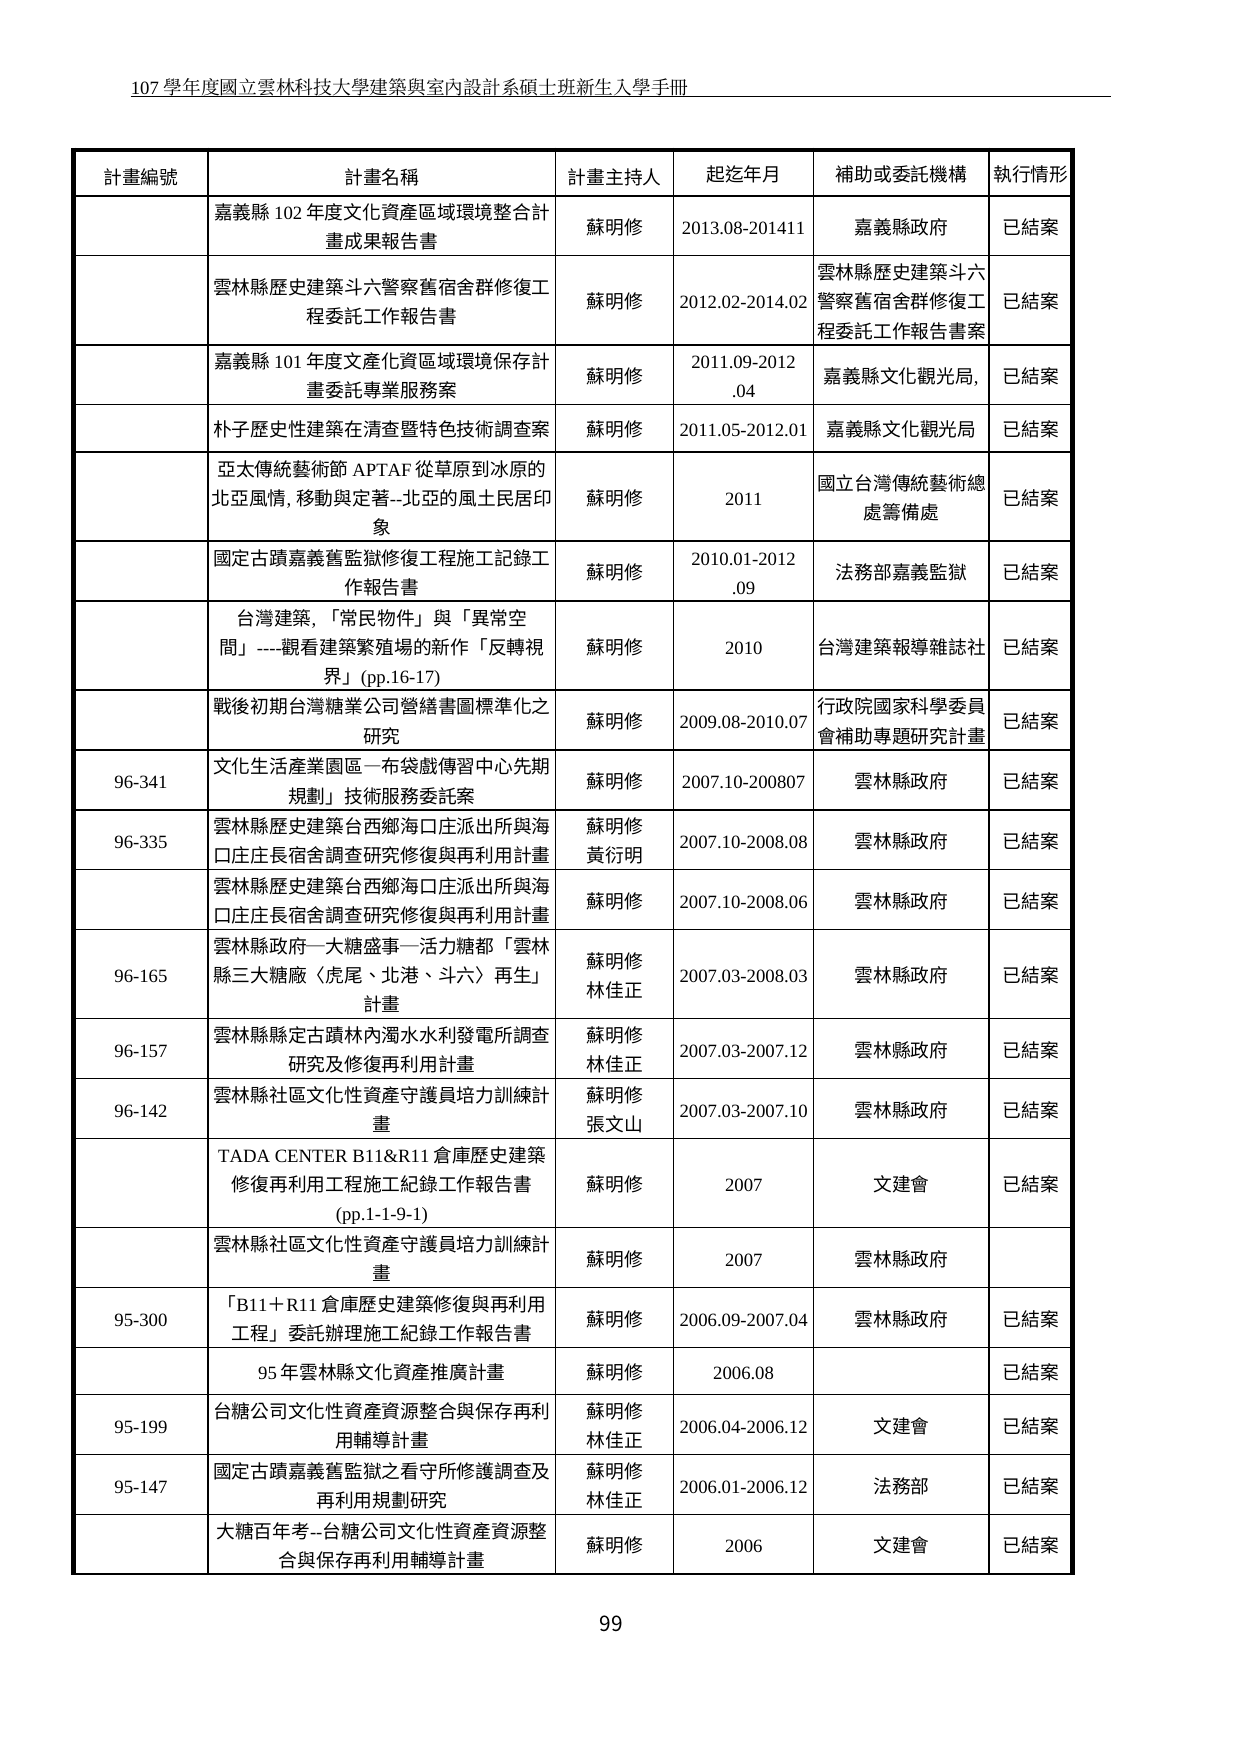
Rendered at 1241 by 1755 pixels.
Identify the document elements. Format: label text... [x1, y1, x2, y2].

table_cell 台糖公司文化性資產資源整合與保存再利用輔導計畫 [209, 1395, 555, 1453]
table_cell 2007.10-200807 [674, 751, 813, 809]
table_cell 96-335 [76, 811, 207, 869]
table_cell 已結案 [990, 453, 1070, 540]
table_cell [76, 346, 207, 404]
table_cell 蘇明修 [556, 453, 673, 540]
table_cell 行政院國家科學委員會補助專題研究計畫 [814, 691, 988, 749]
table_cell 2010 [674, 602, 813, 689]
table_cell 蘇明修 [556, 1515, 673, 1573]
table_cell 2006.08 [674, 1348, 813, 1394]
table_cell 2006.09-2007.04 [674, 1288, 813, 1346]
table_cell 雲林縣政府 [814, 811, 988, 869]
table_cell 2007.03-2007.12 [674, 1019, 813, 1078]
table_cell 雲林縣歷史建築斗六警察舊宿舍群修復工程委託工作報告書案 [814, 256, 988, 344]
table_cell 雲林縣政府 [814, 870, 988, 929]
table_cell 已結案 [990, 930, 1070, 1018]
table_header 計畫主持人 [556, 152, 673, 195]
table_cell 法務部嘉義監獄 [814, 542, 988, 600]
table_cell 已結案 [990, 870, 1070, 929]
table_cell 蘇明修 [556, 346, 673, 404]
table_cell 2010.01-2012 .09 [674, 542, 813, 600]
table_cell 已結案 [990, 751, 1070, 809]
table_cell 2006 [674, 1515, 813, 1573]
table_cell 2007 [674, 1228, 813, 1286]
table_cell 蘇明修 林佳正 [556, 930, 673, 1018]
table_cell 雲林縣社區文化性資產守護員培力訓練計畫 [209, 1079, 555, 1137]
table_cell 國定古蹟嘉義舊監獄修復工程施工記錄工作報告書 [209, 542, 555, 600]
table_cell 2011 [674, 453, 813, 540]
table_cell 亞太傳統藝術節APTAF從草原到冰原的北亞風情, 移動與定著--北亞的風土民居印象 [209, 453, 555, 540]
table_cell 已結案 [990, 197, 1070, 255]
table_cell 2007.03-2008.03 [674, 930, 813, 1018]
table_cell 96-165 [76, 930, 207, 1018]
table_cell 雲林縣政府 [814, 1228, 988, 1286]
table_cell TADA CENTER B11&R11倉庫歷史建築修復再利用工程施工紀錄工作報告書(pp.1-1-9-1) [209, 1139, 555, 1227]
table_cell 蘇明修 張文山 [556, 1079, 673, 1137]
table_cell 台灣建築報導雜誌社 [814, 602, 988, 689]
table_cell 蘇明修 林佳正 [556, 1455, 673, 1513]
table_cell 96-142 [76, 1079, 207, 1137]
table_cell 雲林縣政府 [814, 1079, 988, 1137]
table_cell 2013.08-201411 [674, 197, 813, 255]
table_cell 2011.09-2012 .04 [674, 346, 813, 404]
table_cell 蘇明修 林佳正 [556, 1019, 673, 1078]
table_cell 已結案 [990, 346, 1070, 404]
table_header 補助或委託機構 [814, 152, 988, 195]
table_cell 蘇明修 [556, 691, 673, 749]
table_header 計畫名稱 [209, 152, 555, 195]
table_cell [76, 1139, 207, 1227]
table_cell [76, 1228, 207, 1286]
table_cell 戰後初期台灣糖業公司營繕書圖標準化之研究 [209, 691, 555, 749]
table_cell [990, 1228, 1070, 1286]
table_cell 已結案 [990, 256, 1070, 344]
table_cell 雲林縣社區文化性資產守護員培力訓練計畫 [209, 1228, 555, 1286]
table_cell 已結案 [990, 602, 1070, 689]
table_cell 蘇明修 林佳正 [556, 1395, 673, 1453]
table_cell 2012.02-2014.02 [674, 256, 813, 344]
table_cell 嘉義縣101年度文產化資區域環境保存計畫委託專業服務案 [209, 346, 555, 404]
table_cell 蘇明修 [556, 197, 673, 255]
table_cell 國立台灣傳統藝術總處籌備處 [814, 453, 988, 540]
table_cell 2006.01-2006.12 [674, 1455, 813, 1513]
table_cell 台灣建築, 「常民物件」與「異常空間」----觀看建築繁殖場的新作「反轉視界」(pp.16-17) [209, 602, 555, 689]
table_cell [814, 1348, 988, 1394]
table_cell [76, 602, 207, 689]
table_cell 已結案 [990, 1515, 1070, 1573]
table_cell 蘇明修 [556, 870, 673, 929]
table_cell 2007.03-2007.10 [674, 1079, 813, 1137]
table_cell 雲林縣歷史建築斗六警察舊宿舍群修復工程委託工作報告書 [209, 256, 555, 344]
table_cell 雲林縣政府 [814, 930, 988, 1018]
table_cell 嘉義縣文化觀光局, [814, 346, 988, 404]
table_cell 蘇明修 黃衍明 [556, 811, 673, 869]
table_cell 文化生活產業園區—布袋戲傳習中心先期規劃」技術服務委託案 [209, 751, 555, 809]
table_cell 嘉義縣102年度文化資產區域環境整合計畫成果報告書 [209, 197, 555, 255]
table_cell 已結案 [990, 1348, 1070, 1394]
table_cell 「B11＋R11倉庫歷史建築修復與再利用工程」委託辦理施工紀錄工作報告書 [209, 1288, 555, 1346]
table_cell 2007 [674, 1139, 813, 1227]
table_cell 蘇明修 [556, 542, 673, 600]
table_cell 雲林縣政府 [814, 751, 988, 809]
table_cell [76, 691, 207, 749]
table_cell 蘇明修 [556, 602, 673, 689]
table_cell 蘇明修 [556, 256, 673, 344]
table_cell 國定古蹟嘉義舊監獄之看守所修護調查及再利用規劃研究 [209, 1455, 555, 1513]
table_cell 雲林縣歷史建築台西鄉海口庄派出所與海口庄庄長宿舍調查研究修復與再利用計畫 [209, 870, 555, 929]
table_cell [76, 197, 207, 255]
table_cell 蘇明修 [556, 1348, 673, 1394]
table_cell 文建會 [814, 1139, 988, 1227]
table_cell 蘇明修 [556, 405, 673, 451]
table_cell 96-341 [76, 751, 207, 809]
table_cell [76, 542, 207, 600]
table_cell [76, 405, 207, 451]
table_cell 已結案 [990, 691, 1070, 749]
table_cell 朴子歷史性建築在清查暨特色技術調查案 [209, 405, 555, 451]
table_cell 已結案 [990, 1395, 1070, 1453]
table_cell 雲林縣歷史建築台西鄉海口庄派出所與海口庄庄長宿舍調查研究修復與再利用計畫 [209, 811, 555, 869]
table_cell 雲林縣政府 [814, 1288, 988, 1346]
table_cell 95-199 [76, 1395, 207, 1453]
table_cell [76, 453, 207, 540]
table_cell 95-147 [76, 1455, 207, 1513]
table_cell 已結案 [990, 811, 1070, 869]
table_cell 雲林縣政府 [814, 1019, 988, 1078]
table_cell 2011.05-2012.01 [674, 405, 813, 451]
table_cell 蘇明修 [556, 1139, 673, 1227]
table_cell 已結案 [990, 1139, 1070, 1227]
table_cell [76, 256, 207, 344]
table_cell 已結案 [990, 1019, 1070, 1078]
table_cell 嘉義縣文化觀光局 [814, 405, 988, 451]
table_header 計畫編號 [76, 152, 207, 195]
table_cell 雲林縣政府─大糖盛事─活力糖都「雲林縣三大糖廠〈虎尾、北港、斗六〉再生」計畫 [209, 930, 555, 1018]
table_cell 文建會 [814, 1515, 988, 1573]
table_header 起迄年月 [674, 152, 813, 195]
table_cell 法務部 [814, 1455, 988, 1513]
table_cell 2006.04-2006.12 [674, 1395, 813, 1453]
table_cell 96-157 [76, 1019, 207, 1078]
table_header 執行情形 [990, 152, 1070, 195]
table_cell 文建會 [814, 1395, 988, 1453]
table_cell 大糖百年考--台糖公司文化性資產資源整合與保存再利用輔導計畫 [209, 1515, 555, 1573]
table_cell [76, 1515, 207, 1573]
table_cell 蘇明修 [556, 1288, 673, 1346]
table_cell 95年雲林縣文化資產推廣計畫 [209, 1348, 555, 1394]
table_cell [76, 870, 207, 929]
table_cell 已結案 [990, 1288, 1070, 1346]
table_cell 2009.08-2010.07 [674, 691, 813, 749]
table_cell 已結案 [990, 1079, 1070, 1137]
table_cell 2007.10-2008.06 [674, 870, 813, 929]
table_cell [76, 1348, 207, 1394]
table_cell 蘇明修 [556, 751, 673, 809]
table_cell 已結案 [990, 1455, 1070, 1513]
table_cell 蘇明修 [556, 1228, 673, 1286]
table_cell 嘉義縣政府 [814, 197, 988, 255]
table_cell 已結案 [990, 405, 1070, 451]
table_cell 雲林縣縣定古蹟林內濁水水利發電所調查研究及修復再利用計畫 [209, 1019, 555, 1078]
table_cell 2007.10-2008.08 [674, 811, 813, 869]
table_cell 已結案 [990, 542, 1070, 600]
table_cell 95-300 [76, 1288, 207, 1346]
